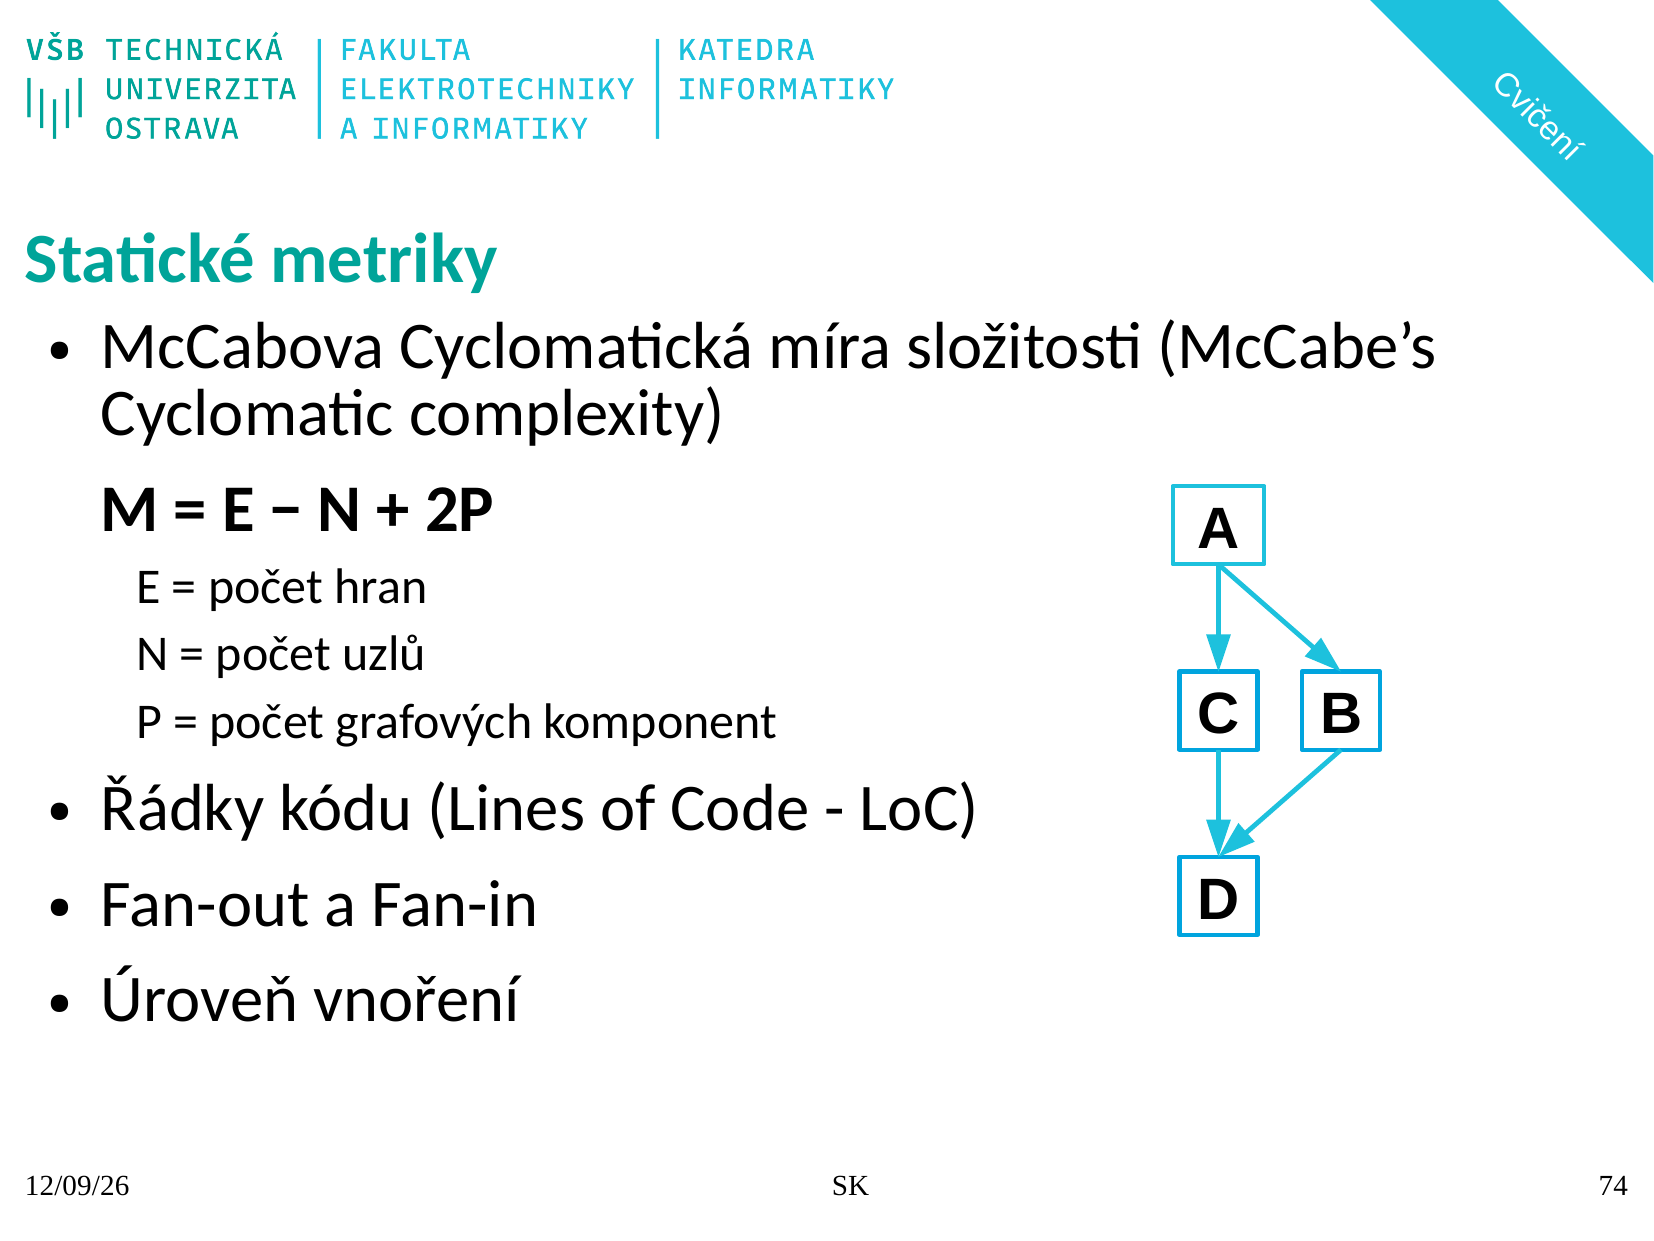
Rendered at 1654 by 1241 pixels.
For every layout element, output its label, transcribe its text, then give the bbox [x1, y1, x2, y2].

text_box A [1172, 486, 1265, 565]
title Statické metriky [24, 169, 1629, 300]
text_box B [1301, 671, 1381, 750]
picture [26, 31, 894, 139]
text_box D [1179, 856, 1258, 935]
text_box Cvičení [1370, 0, 1654, 284]
text_box C [1179, 671, 1258, 750]
list McCabova Cyclomatická míra složitosti (McCabe’s Cyclomatic complexity) M = E − N + 2P E = počet hran N = počet uzlů P = počet grafových komponent Řádky kódu (Lines of Code - LoC) Fan-out a Fan-in Úroveň vnoření [30, 318, 1629, 1146]
